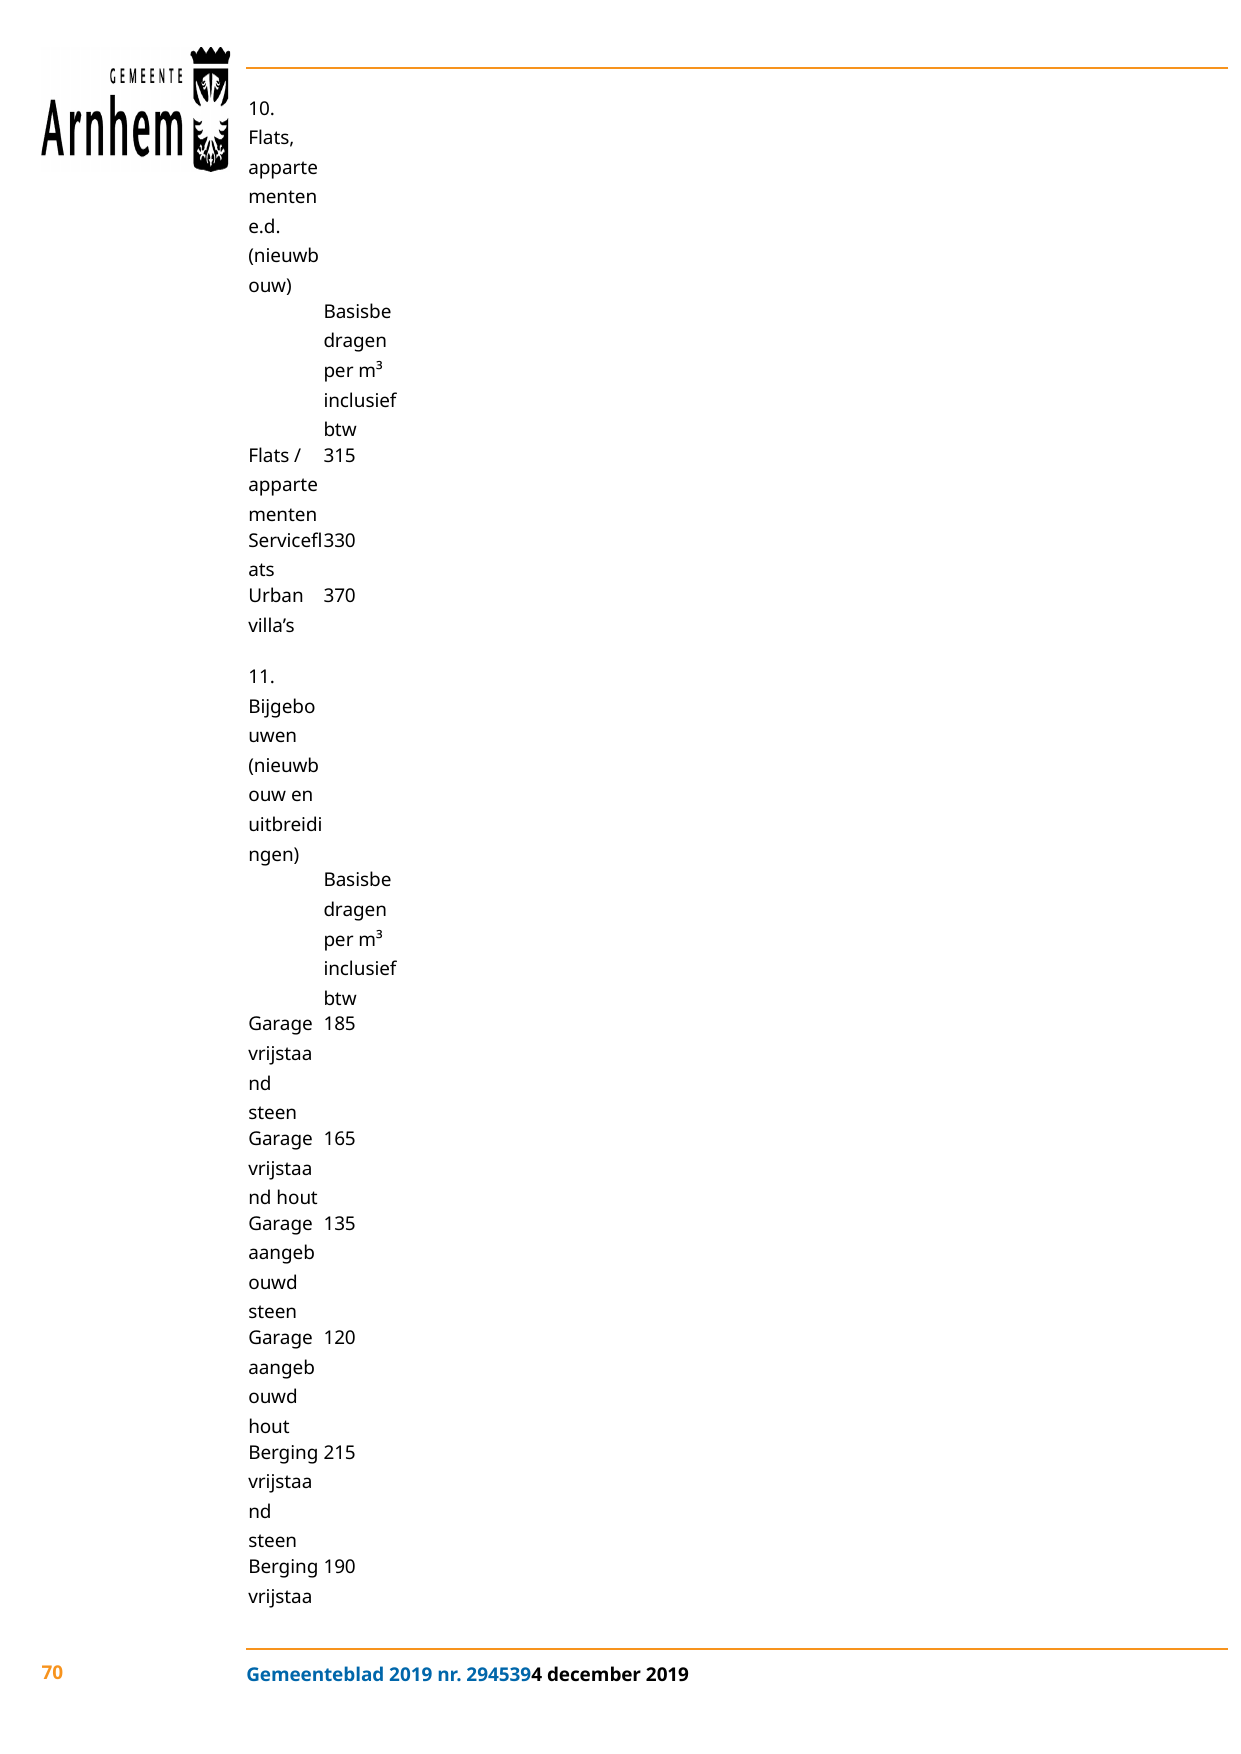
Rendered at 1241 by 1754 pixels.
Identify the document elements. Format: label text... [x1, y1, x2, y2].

table_cell [625, 867, 700, 1011]
table_cell [549, 1325, 624, 1439]
table_cell [399, 867, 474, 1011]
table_cell [399, 1011, 474, 1125]
table_cell [399, 298, 474, 442]
table_cell [399, 638, 474, 663]
table_cell Garage aangebouwd hout [248, 1325, 323, 1439]
table_cell Flats / appartementen [248, 442, 323, 527]
table_cell [399, 95, 474, 298]
table_cell [474, 95, 549, 298]
table_cell 165 [323, 1125, 398, 1210]
table_cell [625, 1439, 700, 1553]
table_cell Garage vrijstaand steen [248, 1011, 323, 1125]
table_cell [399, 582, 474, 638]
table_cell [474, 1125, 549, 1210]
table_cell 120 [323, 1325, 398, 1439]
table_cell 10. Flats, appartementen e.d. (nieuwbouw) [248, 95, 323, 298]
table_cell [625, 663, 700, 867]
table_cell 330 [323, 527, 398, 582]
table_cell [399, 1554, 474, 1609]
table_cell [549, 1439, 624, 1553]
table_cell Garage aangebouwd steen [248, 1210, 323, 1324]
table_cell [474, 582, 549, 638]
table_cell [625, 1554, 700, 1609]
table_cell [625, 298, 700, 442]
table_cell 370 [323, 582, 398, 638]
table_cell [474, 638, 549, 663]
table_cell 185 [323, 1011, 398, 1125]
table_cell [625, 527, 700, 582]
table_cell [474, 1210, 549, 1324]
table_cell Basisbedragen per m³ inclusief btw [323, 867, 398, 1011]
table_cell [474, 1011, 549, 1125]
table_cell [549, 442, 624, 527]
table_cell [323, 95, 398, 298]
table_cell [549, 638, 624, 663]
table_cell [625, 1210, 700, 1324]
table_cell 190 [323, 1554, 398, 1609]
table_cell 215 [323, 1439, 398, 1553]
table_cell [549, 95, 624, 298]
table_cell Urban villa’s [248, 582, 323, 638]
table_cell [474, 1439, 549, 1553]
table_cell [549, 582, 624, 638]
table_cell [399, 1210, 474, 1324]
table_cell [399, 1325, 474, 1439]
table_cell [399, 527, 474, 582]
table_cell [474, 1325, 549, 1439]
table_cell [549, 867, 624, 1011]
table_cell [625, 442, 700, 527]
table_cell [549, 1210, 624, 1324]
table_cell [549, 663, 624, 867]
table_cell [474, 1554, 549, 1609]
table_cell [625, 638, 700, 663]
table_cell [323, 638, 398, 663]
table_cell [549, 1011, 624, 1125]
table_cell [549, 527, 624, 582]
table_cell [248, 867, 323, 1011]
table_cell Berging vrijstaand steen [248, 1439, 323, 1553]
table_cell [474, 442, 549, 527]
table_cell [549, 1554, 624, 1609]
table_cell [399, 442, 474, 527]
table_cell [399, 1125, 474, 1210]
table_cell [323, 663, 398, 867]
table_cell [549, 298, 624, 442]
picture [41, 47, 231, 172]
table_cell [399, 663, 474, 867]
table_cell [625, 95, 700, 298]
table_cell 315 [323, 442, 398, 527]
table_cell [625, 582, 700, 638]
table_cell Basisbedragen per m³ inclusief btw [323, 298, 398, 442]
table_cell 11. Bijgebouwen (nieuwbouw en uitbreidingen) [248, 663, 323, 867]
table_cell [474, 298, 549, 442]
table_cell 135 [323, 1210, 398, 1324]
table_cell Serviceflats [248, 527, 323, 582]
table_cell [474, 663, 549, 867]
table_cell [248, 298, 323, 442]
table_cell [625, 1125, 700, 1210]
table_cell [399, 1439, 474, 1553]
table_cell [248, 638, 323, 663]
table_cell Berging vrijstaa [248, 1554, 323, 1609]
table_cell [549, 1125, 624, 1210]
table_cell [474, 527, 549, 582]
table_cell [474, 867, 549, 1011]
table_cell [625, 1325, 700, 1439]
table_cell Garage vrijstaand hout [248, 1125, 323, 1210]
table_cell [625, 1011, 700, 1125]
